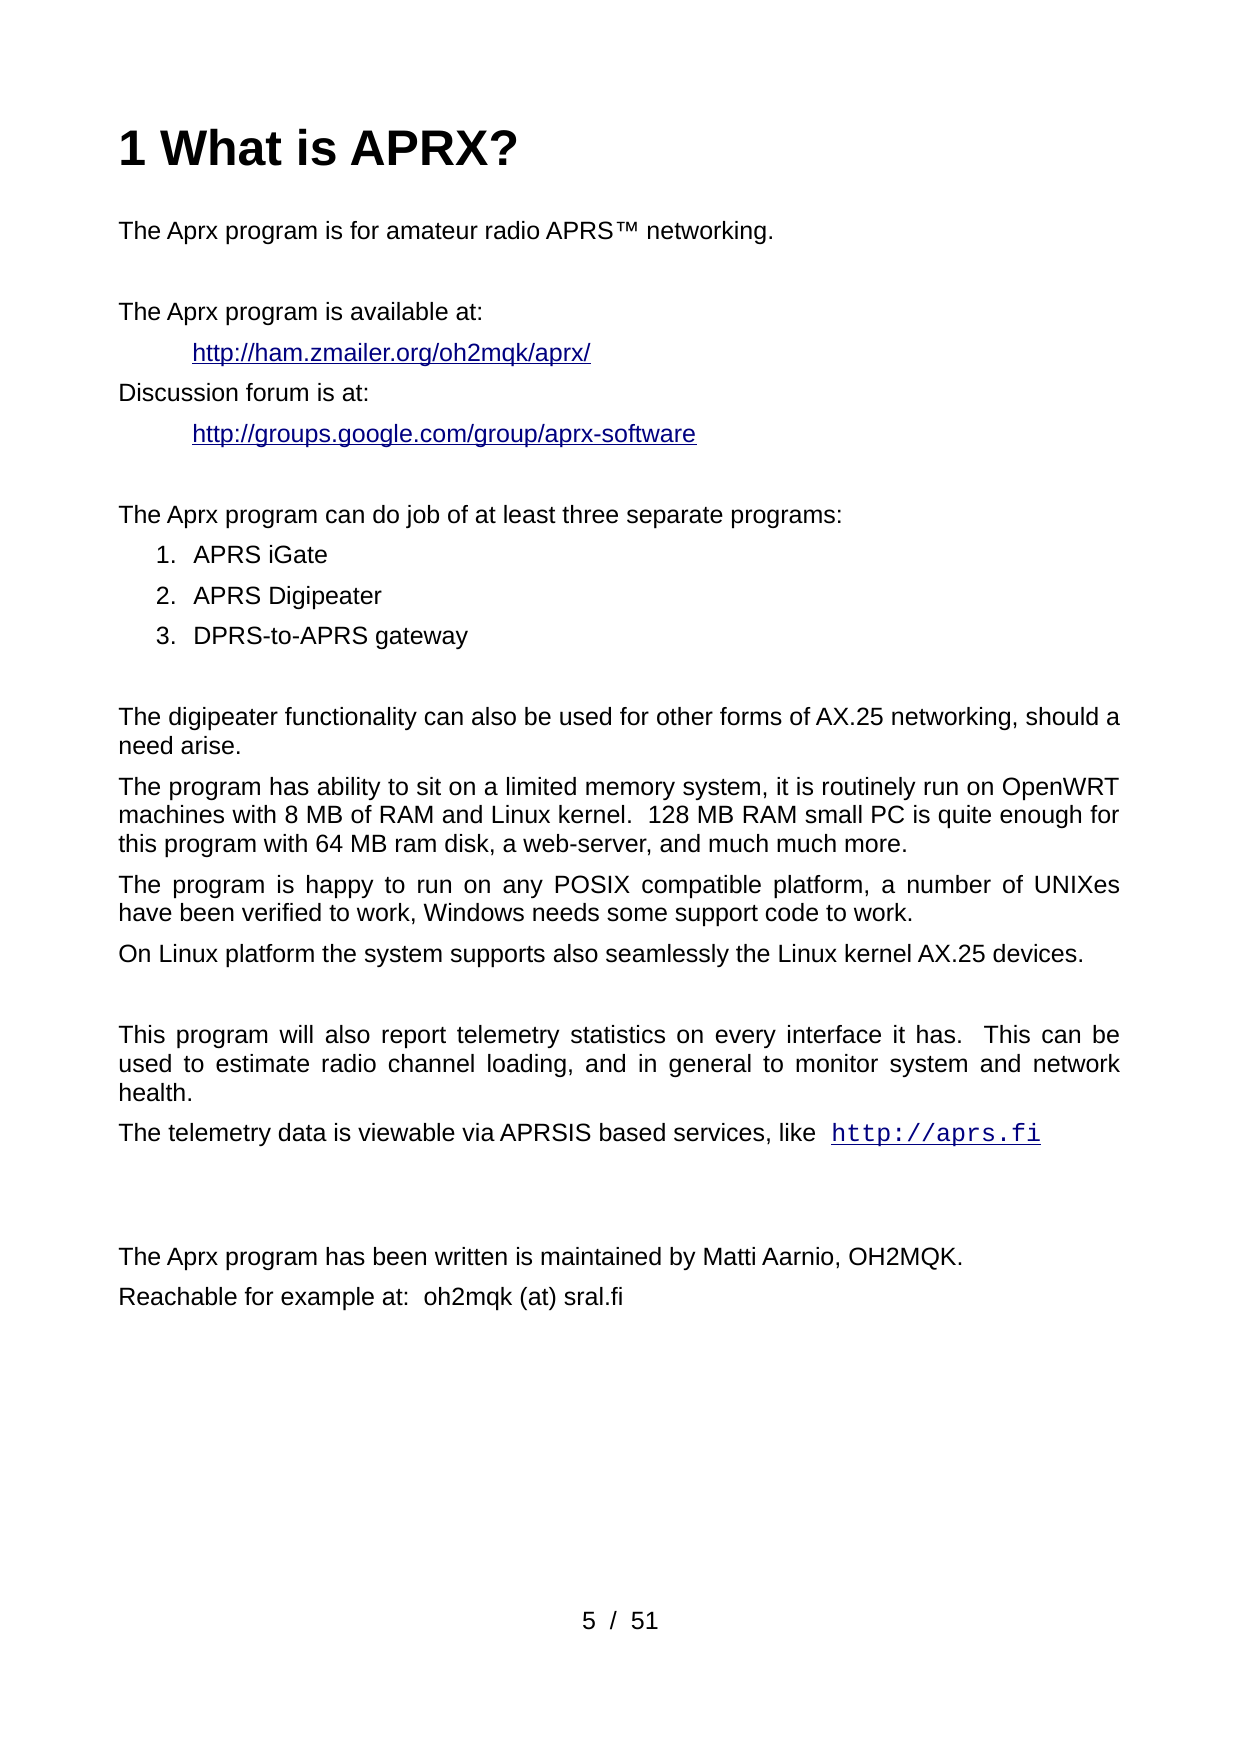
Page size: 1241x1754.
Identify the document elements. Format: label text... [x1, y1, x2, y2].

text The program is happy to run on any POSIX compatible platform, a number of UNIXes have been verified to work, Windows needs some support code to work. [118, 870, 1122, 927]
text The Aprx program can do job of at least three separate programs: [118, 500, 1122, 528]
text The Aprx program is for amateur radio APRS™ networking. [118, 216, 1122, 245]
text http://ham.zmailer.org/oh2mqk/aprx/ [118, 338, 1122, 366]
text The telemetry data is viewable via APRSIS based services, like http://aprs.fi [118, 1118, 1122, 1149]
text The Aprx program has been written is maintained by Matti Aarnio, OH2MQK. [118, 1242, 1122, 1271]
text Reachable for example at: oh2mqk (at) sral.fi [118, 1282, 1122, 1311]
list DPRS-to-APRS gateway [156, 621, 1122, 650]
text The Aprx program is available at: [118, 297, 1122, 326]
text The digipeater functionality can also be used for other forms of AX.25 networking, should a need arise. [118, 702, 1122, 760]
list APRS iGate [156, 540, 1122, 569]
text The program has ability to sit on a limited memory system, it is routinely run on OpenWRT machines with 8 MB of RAM and Linux kernel. 128 MB RAM small PC is quite enough for this program with 64 MB ram disk, a web-server, and much much more. [118, 772, 1122, 858]
text Discussion forum is at: [118, 378, 1122, 407]
list APRS Digipeater [156, 581, 1122, 609]
text http://groups.google.com/group/aprx-software [118, 419, 1122, 447]
text This program will also report telemetry statistics on every interface it has. This can be used to estimate radio channel loading, and in general to monitor system and network health. [118, 1020, 1122, 1106]
subtitle What is APRX? [118, 118, 1122, 176]
text On Linux platform the system supports also seamlessly the Linux kernel AX.25 devices. [118, 939, 1122, 968]
